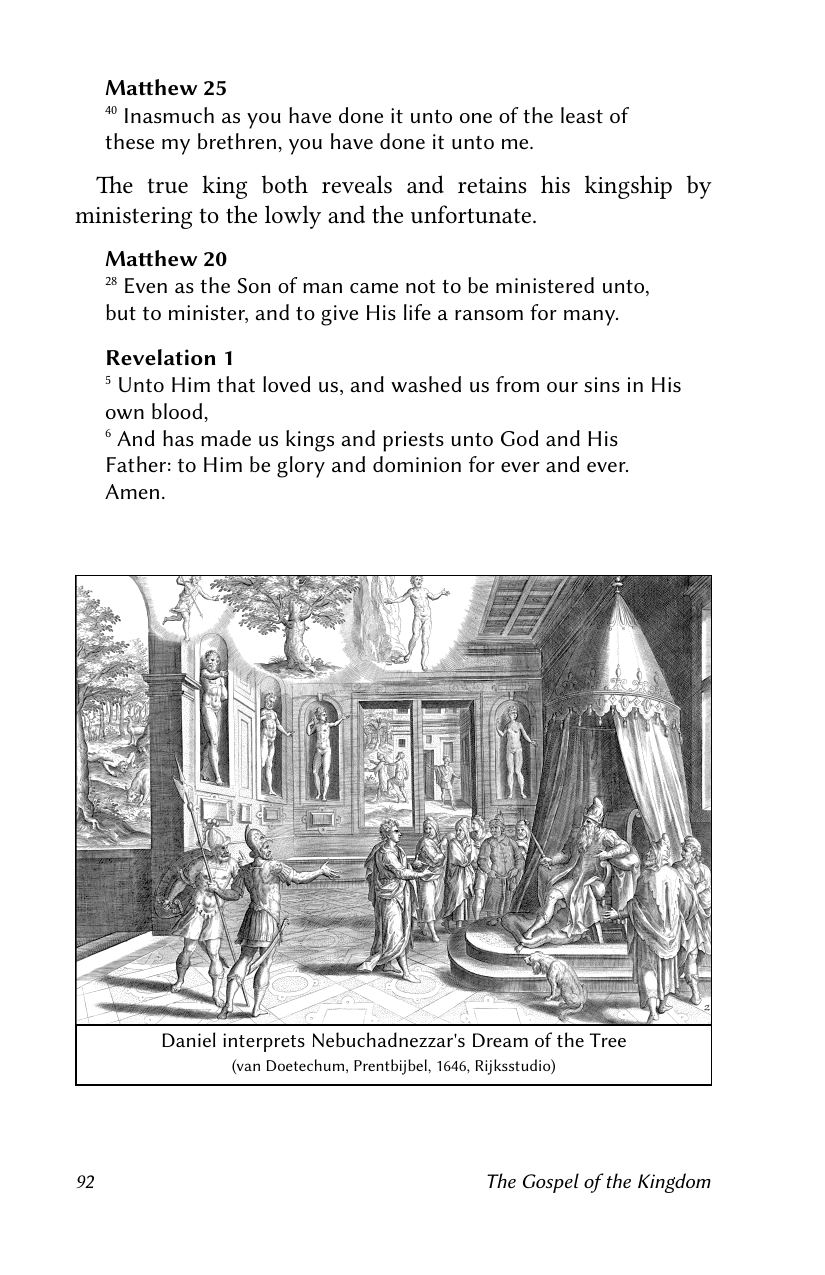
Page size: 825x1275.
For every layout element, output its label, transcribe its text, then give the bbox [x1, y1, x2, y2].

text 5 Unto Him that loved us, and washed us from our sins in His own blood, [105, 372, 682, 425]
text Matthew 20 [105, 246, 712, 272]
text The true king both reveals and retains his kingship by ministering to the lowly and the unfortunate. [75, 171, 712, 229]
text (van Doetechum, Prentbijbel, 1646, Rijksstudio) [77, 1056, 711, 1075]
text 6 And has made us kings and priests unto God and His Father: to Him be glory and dominion for ever and ever. Amen. [105, 426, 682, 505]
text 28 Even as the Son of man came not to be ministered unto, but to minister, and to give His life a ransom for many. [105, 273, 682, 326]
text Revelation 1 [105, 344, 712, 371]
text Daniel interprets Nebuchadnezzar's Dream of the Tree [77, 1026, 711, 1053]
text 40 Inasmuch as you have done it unto one of the least of these my brethren, you have done it unto me. [105, 103, 682, 155]
picture [76, 576, 711, 1024]
text Matthew 25 [105, 75, 712, 101]
